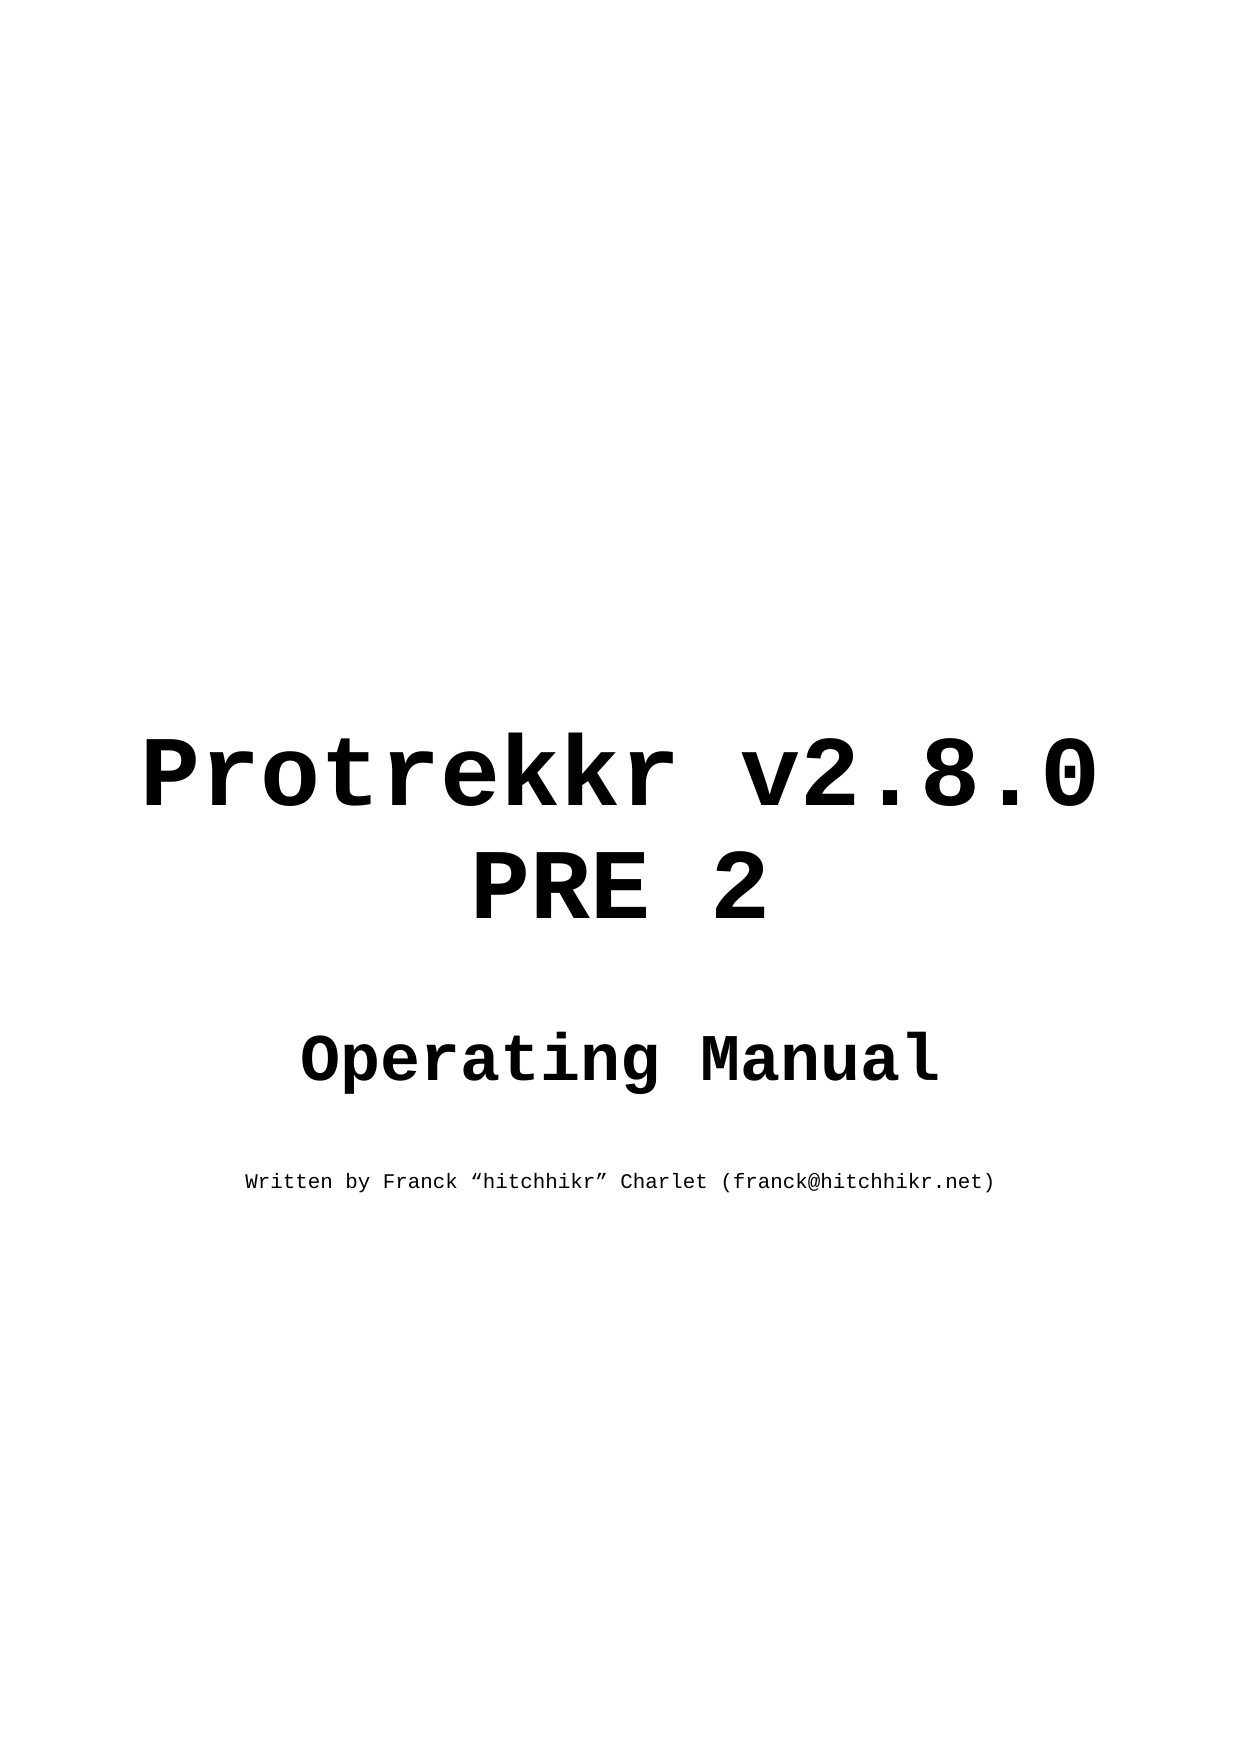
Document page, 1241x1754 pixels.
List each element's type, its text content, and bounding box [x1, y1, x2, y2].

text Written by Franck “hitchhikr” Charlet (franck@hitchhikr.net) [118, 1171, 1122, 1194]
text Operating Manual [118, 1024, 1122, 1100]
text Protrekkr v2.8.0 PRE 2 [118, 722, 1122, 949]
